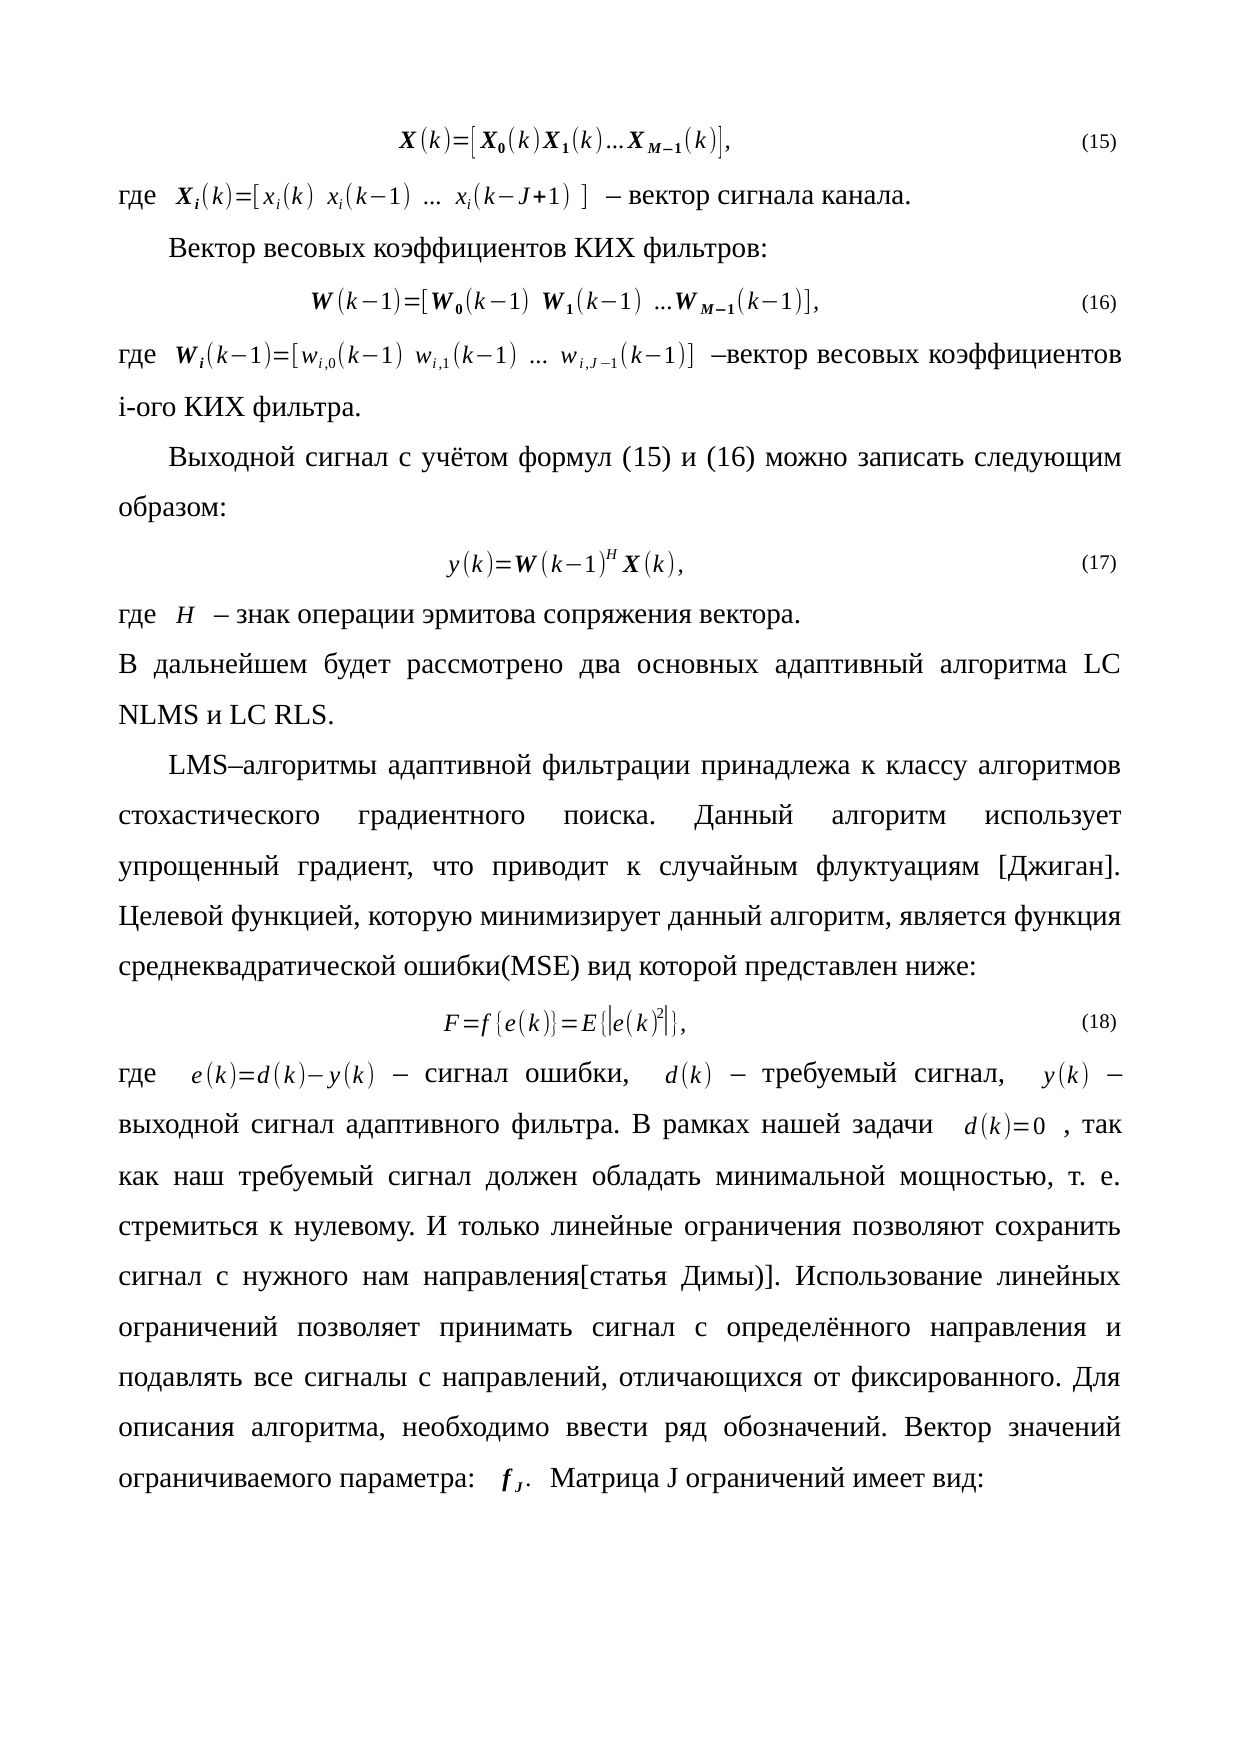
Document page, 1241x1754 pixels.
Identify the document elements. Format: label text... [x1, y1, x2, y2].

table_header (16) [1010, 280, 1122, 336]
table_header [118, 118, 1010, 177]
text где–вектор весовых коэффициентов i-ого КИХ фильтра. [118, 336, 1122, 422]
table_header [118, 540, 1010, 596]
text где – сигнал ошибки, – требуемый сигнал, – выходной сигнал адаптивного фильтра. В рамках нашей задачи , так как наш требуемый сигнал должен обладать минимальной мощностью, т. е. стремиться к нулевому. И только линейные ограничения позволяют сохранить сигнал с нужного нам направления[статья Димы)]. Использование линейных ограничений позволяет принимать сигнал с определённого направления и подавлять все сигналы с направлений, отличающихся от фиксированного. Для описания алгоритма, необходимо ввести ряд обозначений. Вектор значений ограничиваемого параметра: Матрица J ограничений имеет вид: [118, 1055, 1122, 1496]
table_header [118, 280, 1010, 336]
table_header (15) [1010, 118, 1122, 177]
text Выходной сигнал с учётом формул (15) и (16) можно записать следующим образом: [118, 439, 1122, 523]
table_header [118, 999, 1010, 1055]
table_header (18) [1010, 999, 1122, 1055]
text где– вектор сигнала канала. [118, 177, 1122, 213]
text LMS–алгоритмы адаптивной фильтрации принадлежа к классу алгоритмов стохастического градиентного поиска. Данный алгоритм использует упрощенный градиент, что приводит к случайным флуктуациям [Джиган]. Целевой функцией, которую минимизирует данный алгоритм, является функция среднеквадратической ошибки(MSE) вид которой представлен ниже: [118, 747, 1122, 982]
table_header (17) [1010, 540, 1122, 596]
text В дальнейшем будет рассмотрено два основных адаптивный алгоритма LC NLMS и LC RLS. [118, 647, 1122, 730]
text Вектор весовых коэффициентов КИХ фильтров: [118, 230, 1122, 263]
text где– знак операции эрмитова сопряжения вектора. [118, 596, 1122, 630]
